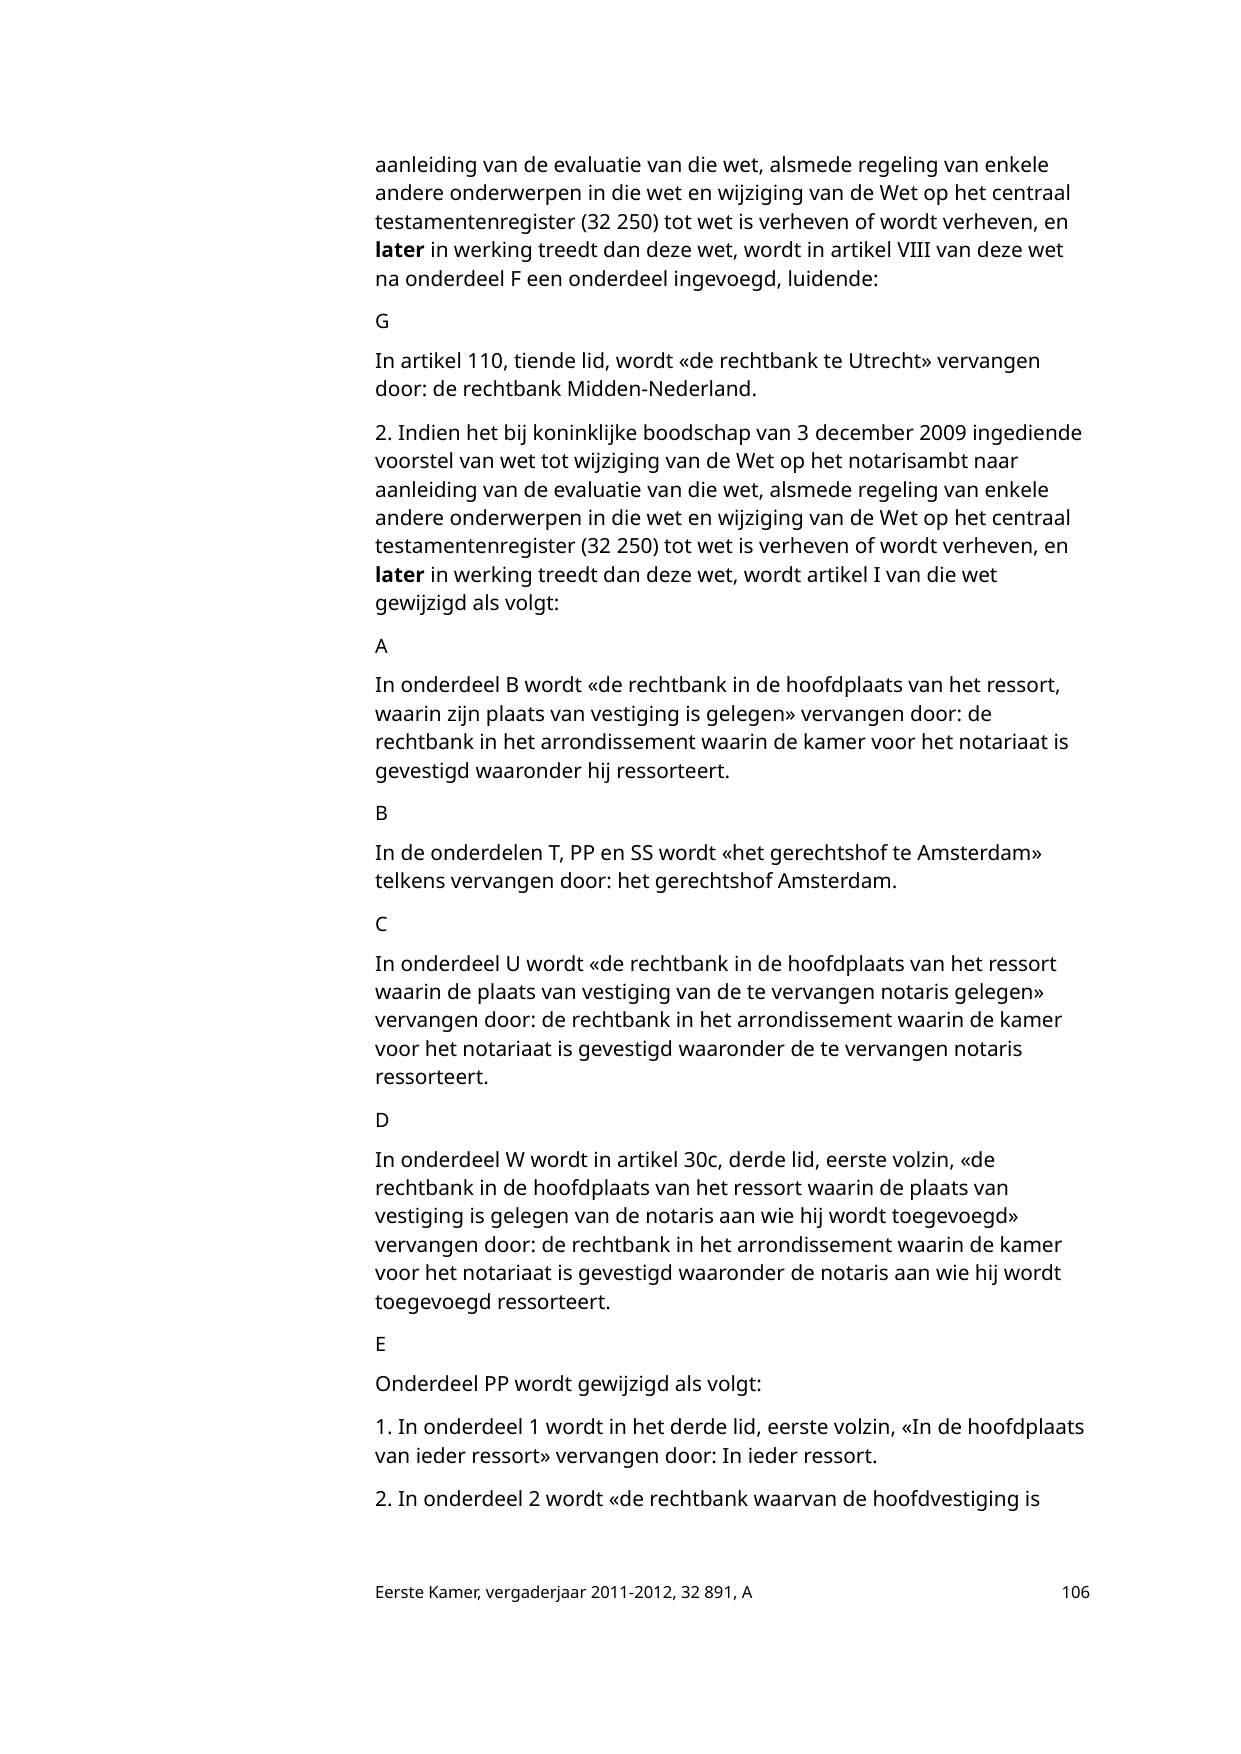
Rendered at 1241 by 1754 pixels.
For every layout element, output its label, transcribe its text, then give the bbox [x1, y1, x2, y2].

text B [375, 799, 1090, 826]
text A [375, 632, 1090, 659]
text 2. In onderdeel 2 wordt «de rechtbank waarvan de hoofdvestiging is [375, 1484, 1090, 1513]
text In de onderdelen T, PP en SS wordt «het gerechtshof te Amsterdam» telkens vervangen door: het gerechtshof Amsterdam. [375, 838, 1090, 895]
text In artikel 110, tiende lid, wordt «de rechtbank te Utrecht» vervangen door: de rechtbank Midden-Nederland. [375, 346, 1090, 403]
text aanleiding van de evaluatie van die wet, alsmede regeling van enkele andere onderwerpen in die wet en wijziging van de Wet op het centraal testamentenregister (32 250) tot wet is verheven of wordt verheven, en later in werking treedt dan deze wet, wordt in artikel VIII van deze wet na onderdeel F een onderdeel ingevoegd, luidende: [375, 150, 1090, 292]
text 1. In onderdeel 1 wordt in het derde lid, eerste volzin, «In de hoofdplaats van ieder ressort» vervangen door: In ieder ressort. [375, 1412, 1090, 1469]
text Onderdeel PP wordt gewijzigd als volgt: [375, 1369, 1090, 1397]
text E [375, 1330, 1090, 1357]
text D [375, 1106, 1090, 1133]
text G [375, 307, 1090, 334]
text In onderdeel W wordt in artikel 30c, derde lid, eerste volzin, «de rechtbank in de hoofdplaats van het ressort waarin de plaats van vestiging is gelegen van de notaris aan wie hij wordt toegevoegd» vervangen door: de rechtbank in het arrondissement waarin de kamer voor het notariaat is gevestigd waaronder de notaris aan wie hij wordt toegevoegd ressorteert. [375, 1145, 1090, 1315]
text In onderdeel U wordt «de rechtbank in de hoofdplaats van het ressort waarin de plaats van vestiging van de te vervangen notaris gelegen» vervangen door: de rechtbank in het arrondissement waarin de kamer voor het notariaat is gevestigd waaronder de te vervangen notaris ressorteert. [375, 949, 1090, 1091]
text C [375, 910, 1090, 937]
text In onderdeel B wordt «de rechtbank in de hoofdplaats van het ressort, waarin zijn plaats van vestiging is gelegen» vervangen door: de rechtbank in het arrondissement waarin de kamer voor het notariaat is gevestigd waaronder hij ressorteert. [375, 671, 1090, 784]
text 2. Indien het bij koninklijke boodschap van 3 december 2009 ingediende voorstel van wet tot wijziging van de Wet op het notarisambt naar aanleiding van de evaluatie van die wet, alsmede regeling van enkele andere onderwerpen in die wet en wijziging van de Wet op het centraal testamentenregister (32 250) tot wet is verheven of wordt verheven, en later in werking treedt dan deze wet, wordt artikel I van die wet gewijzigd als volgt: [375, 418, 1090, 617]
